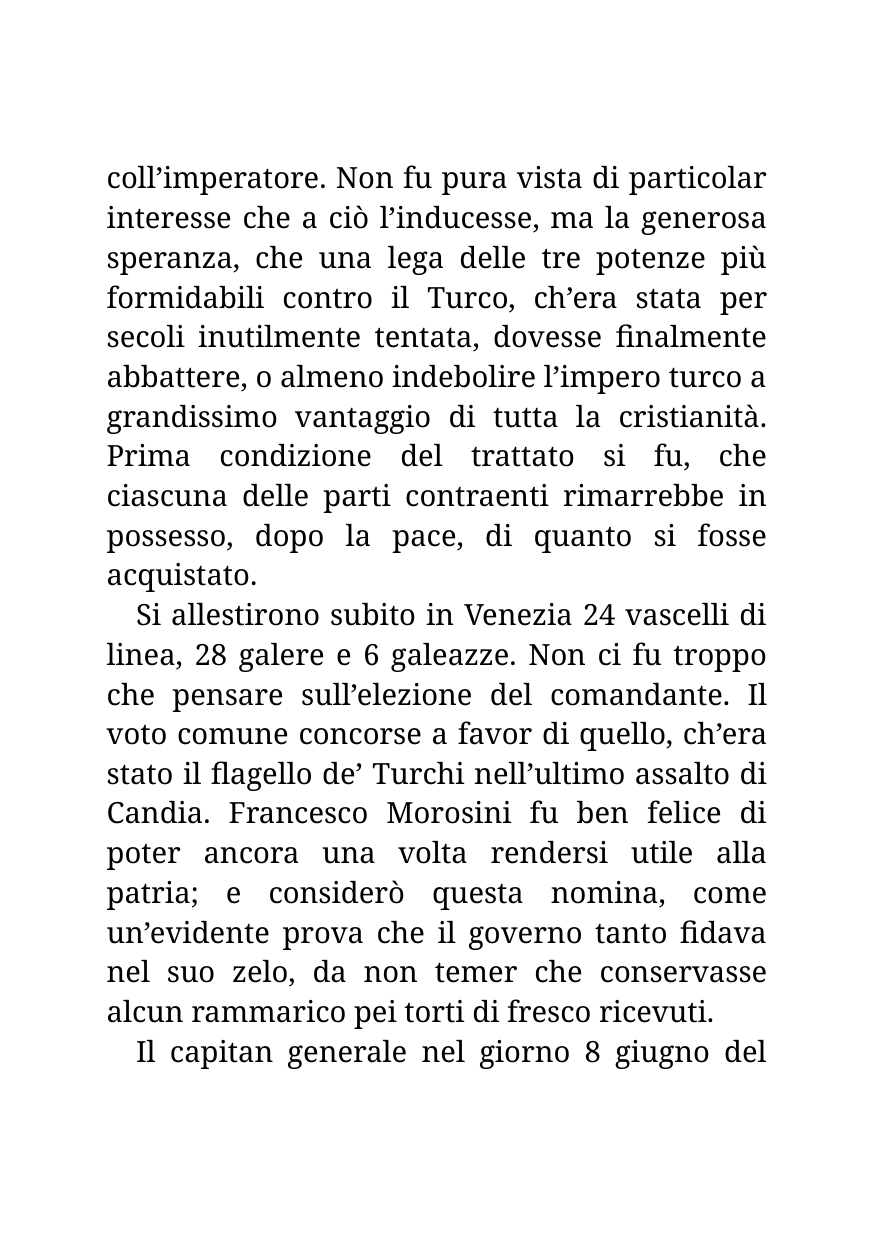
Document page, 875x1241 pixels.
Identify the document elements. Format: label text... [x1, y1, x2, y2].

text Il capitan generale nel giorno 8 giugno del [106, 1031, 768, 1071]
text coll’imperatore. Non fu pura vista di particolar interesse che a ciò l’inducesse, ma la generosa speranza, che una lega delle tre potenze più formidabili contro il Turco, ch’era stata per secoli inutilmente tentata, dovesse finalmente abbattere, o almeno indebolire l’impero turco a grandissimo vantaggio di tutta la cristianità. Prima condizione del trattato si fu, che ciascuna delle parti contraenti rimarrebbe in possesso, dopo la pace, di quanto si fosse acquistato. [106, 158, 768, 594]
text Si allestirono subito in Venezia 24 vascelli di linea, 28 galere e 6 galeazze. Non ci fu troppo che pensare sull’elezione del comandante. Il voto comune concorse a favor di quello, ch’era stato il flagello de’ Turchi nell’ultimo assalto di Candia. Francesco Morosini fu ben felice di poter ancora una volta rendersi utile alla patria; e considerò questa nomina, come un’evidente prova che il governo tanto fidava nel suo zelo, da non temer che conservasse alcun rammarico pei torti di fresco ricevuti. [106, 594, 768, 1031]
